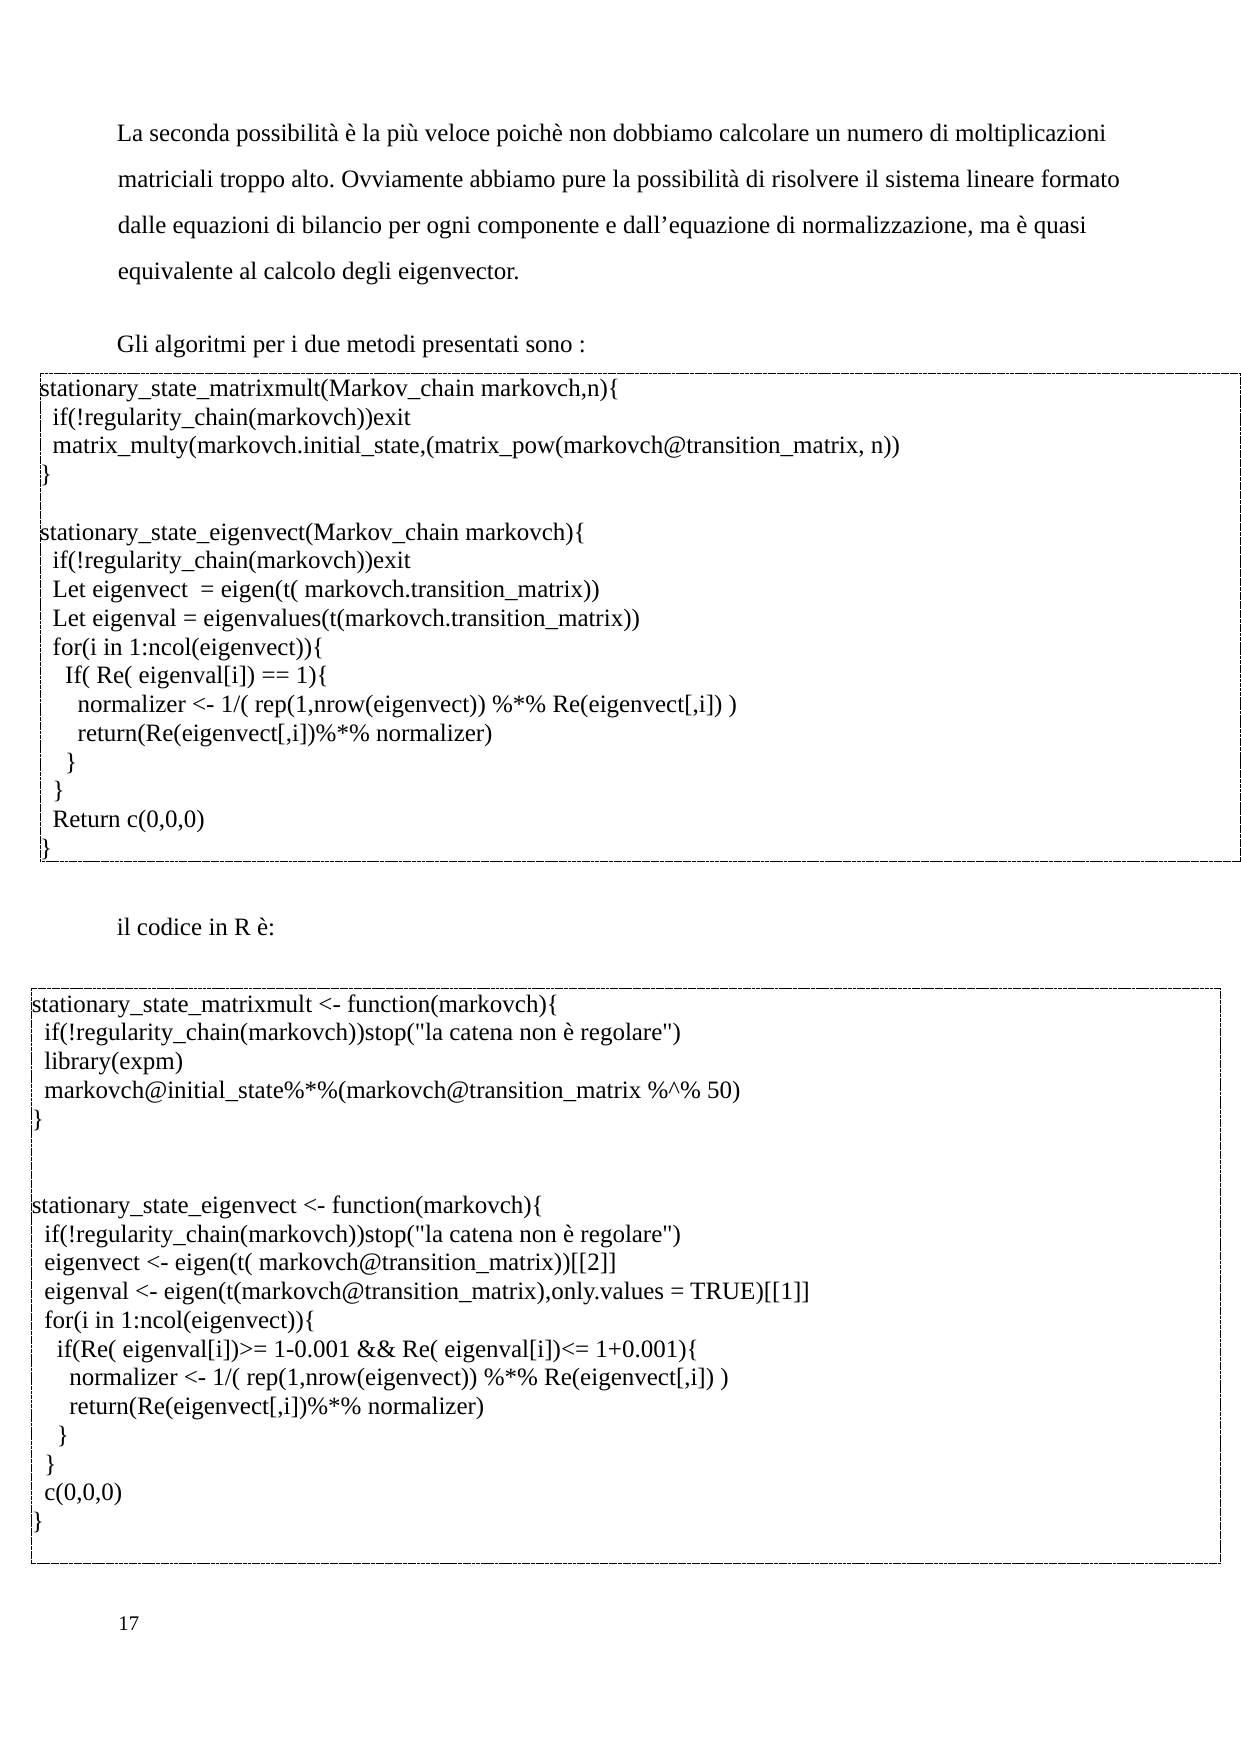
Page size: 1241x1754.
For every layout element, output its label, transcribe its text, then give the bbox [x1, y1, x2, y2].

text il codice in R è: [117, 912, 1122, 941]
text La seconda possibilità è la più veloce poichè non dobbiamo calcolare un numero di moltiplicazioni matriciali troppo alto. Ovviamente abbiamo pure la possibilità di risolvere il sistema lineare formato dalle equazioni di bilancio per ogni componente e dall’equazione di normalizzazione, ma è quasi equivalente al calcolo degli eigenvector. [117, 118, 1122, 285]
text Gli algoritmi per i due metodi presentati sono : [117, 329, 1122, 358]
